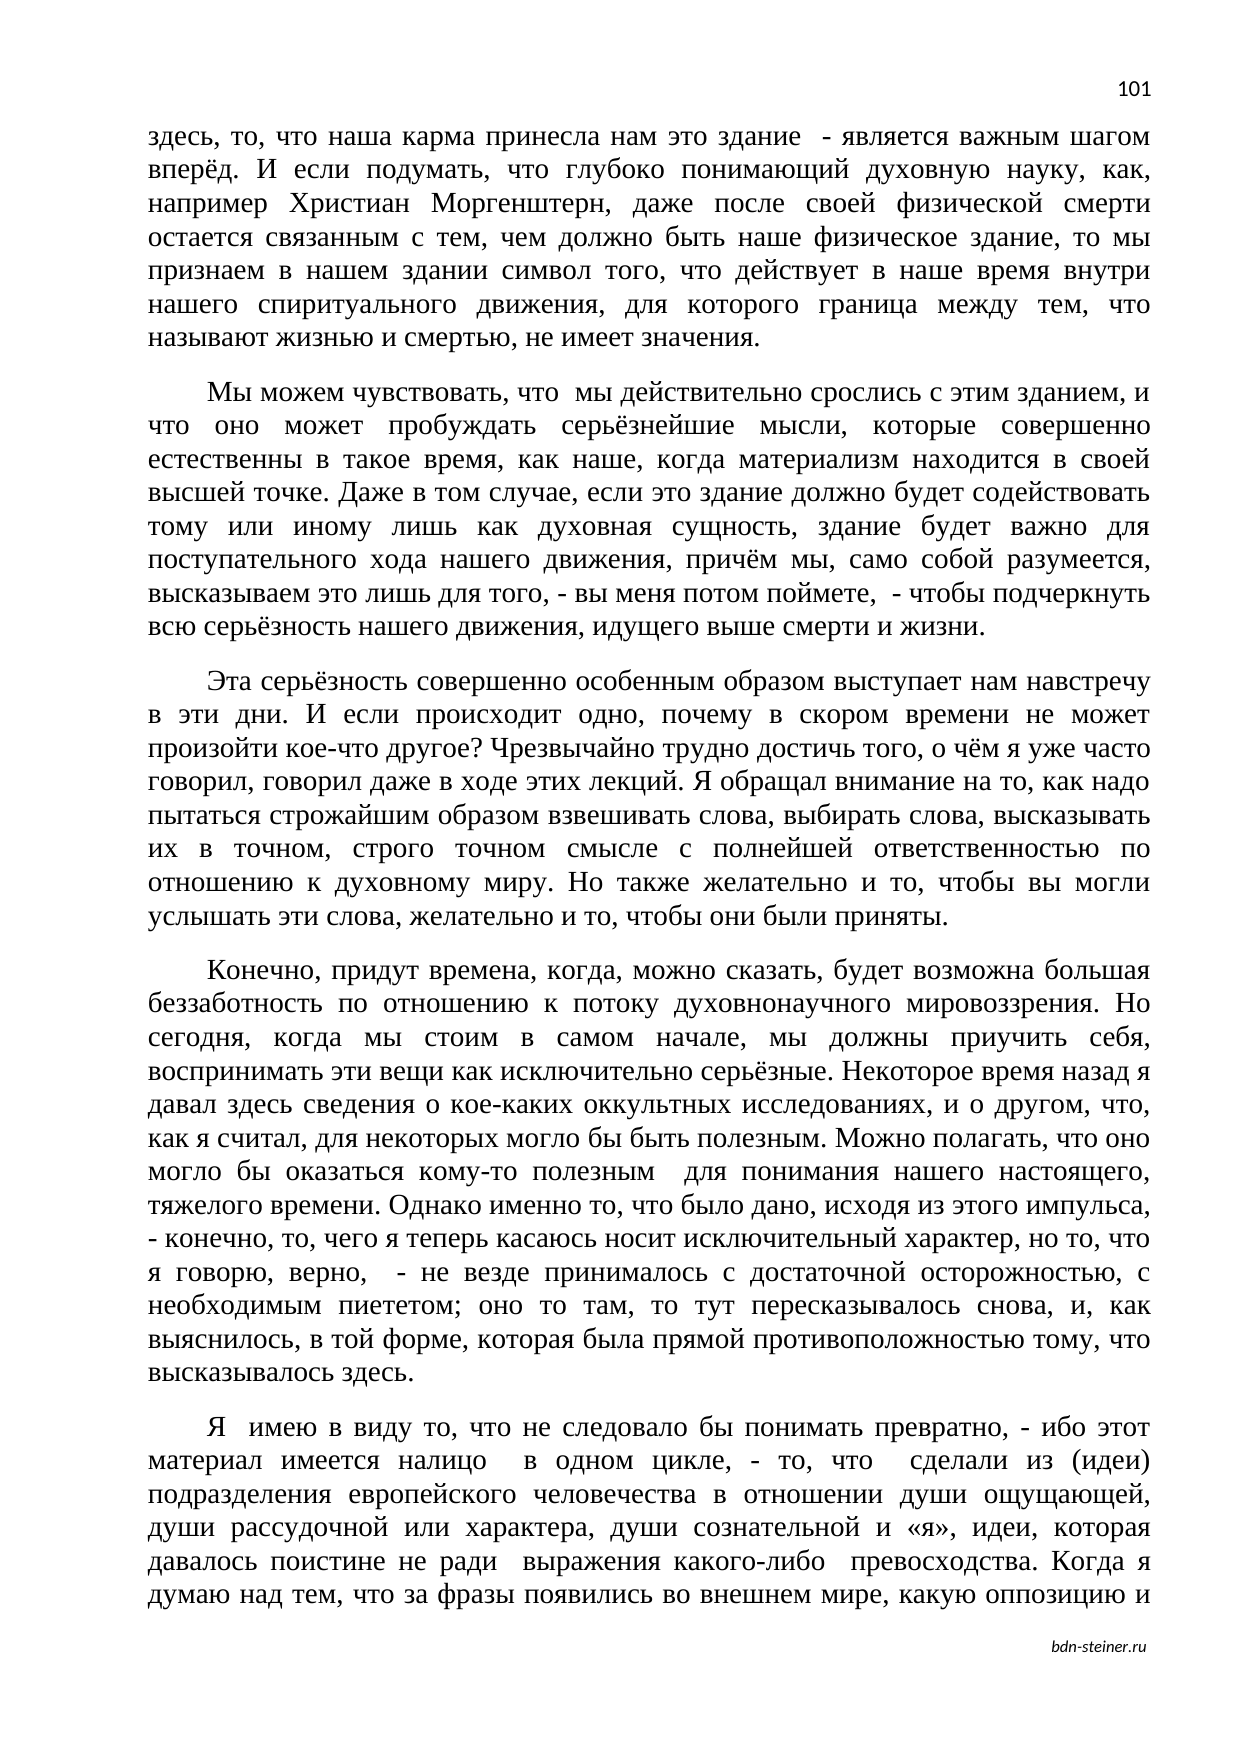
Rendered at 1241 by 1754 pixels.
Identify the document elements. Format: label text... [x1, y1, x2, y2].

text Эта серьёзность совершенно особенным образом выступает нам навстречу в эти дни. И если происходит одно, почему в скором времени не может произойти кое-что другое? Чрезвычайно трудно достичь того, о чём я уже часто говорил, говорил даже в ходе этих лекций. Я обращал внимание на то, как надо пытаться строжайшим образом взвешивать слова, выбирать слова, высказывать их в точном, строго точном смысле с полнейшей ответственностью по отношению к духовному миру. Но также желательно и то, чтобы вы могли услышать эти слова, желательно и то, чтобы они были приняты. [148, 663, 1152, 931]
text здесь, то, что наша карма принесла нам это здание - является важным шагом вперёд. И если подумать, что глубоко понимающий духовную науку, как, например Христиан Моргенштерн, даже после своей физической смерти остается связанным с тем, чем должно быть наше физическое здание, то мы признаем в нашем здании символ того, что действует в наше время внутри нашего спиритуального движения, для которого граница между тем, что называют жизнью и смертью, не имеет значения. [148, 118, 1152, 353]
text Мы можем чувствовать, что мы действительно срослись с этим зданием, и что оно может пробуждать серьёзнейшие мысли, которые совершенно естественны в такое время, как наше, когда материализм находится в своей высшей точке. Даже в том случае, если это здание должно будет содействовать тому или иному лишь как духовная сущность, здание будет важно для поступательного хода нашего движения, причём мы, само собой разумеется, высказываем это лишь для того, - вы меня потом поймете, - чтобы подчеркнуть всю серьёзность нашего движения, идущего выше смерти и жизни. [148, 374, 1152, 642]
text Я имею в виду то, что не следовало бы понимать превратно, - ибо этот материал имеется налицо в одном цикле, - то, что сделали из (идеи) подразделения европейского человечества в отношении души ощущающей, души рассудочной или характера, души сознательной и «я», идеи, которая давалось поистине не ради выражения какого-либо превосходства. Когда я думаю над тем, что за фразы появились во внешнем мире, какую оппозицию и [148, 1409, 1152, 1610]
text Конечно, придут времена, когда, можно сказать, будет возможна большая беззаботность по отношению к потоку духовнонаучного мировоззрения. Но сегодня, когда мы стоим в самом начале, мы должны приучить себя, воспринимать эти вещи как исключительно серьёзные. Некоторое время назад я давал здесь сведения о кое-каких оккультных исследованиях, и о другом, что, как я считал, для некоторых могло бы быть полезным. Можно полагать, что оно могло бы оказаться кому-то полезным для понимания нашего настоящего, тяжелого времени. Однако именно то, что было дано, исходя из этого импульса, - конечно, то, чего я теперь касаюсь носит исключительный характер, но то, что я говорю, верно, - не везде принималось с достаточной осторожностью, с необходимым пиететом; оно то там, то тут пересказывалось снова, и, как выяснилось, в той форме, которая была прямой противоположностью тому, что высказывалось здесь. [148, 952, 1152, 1388]
